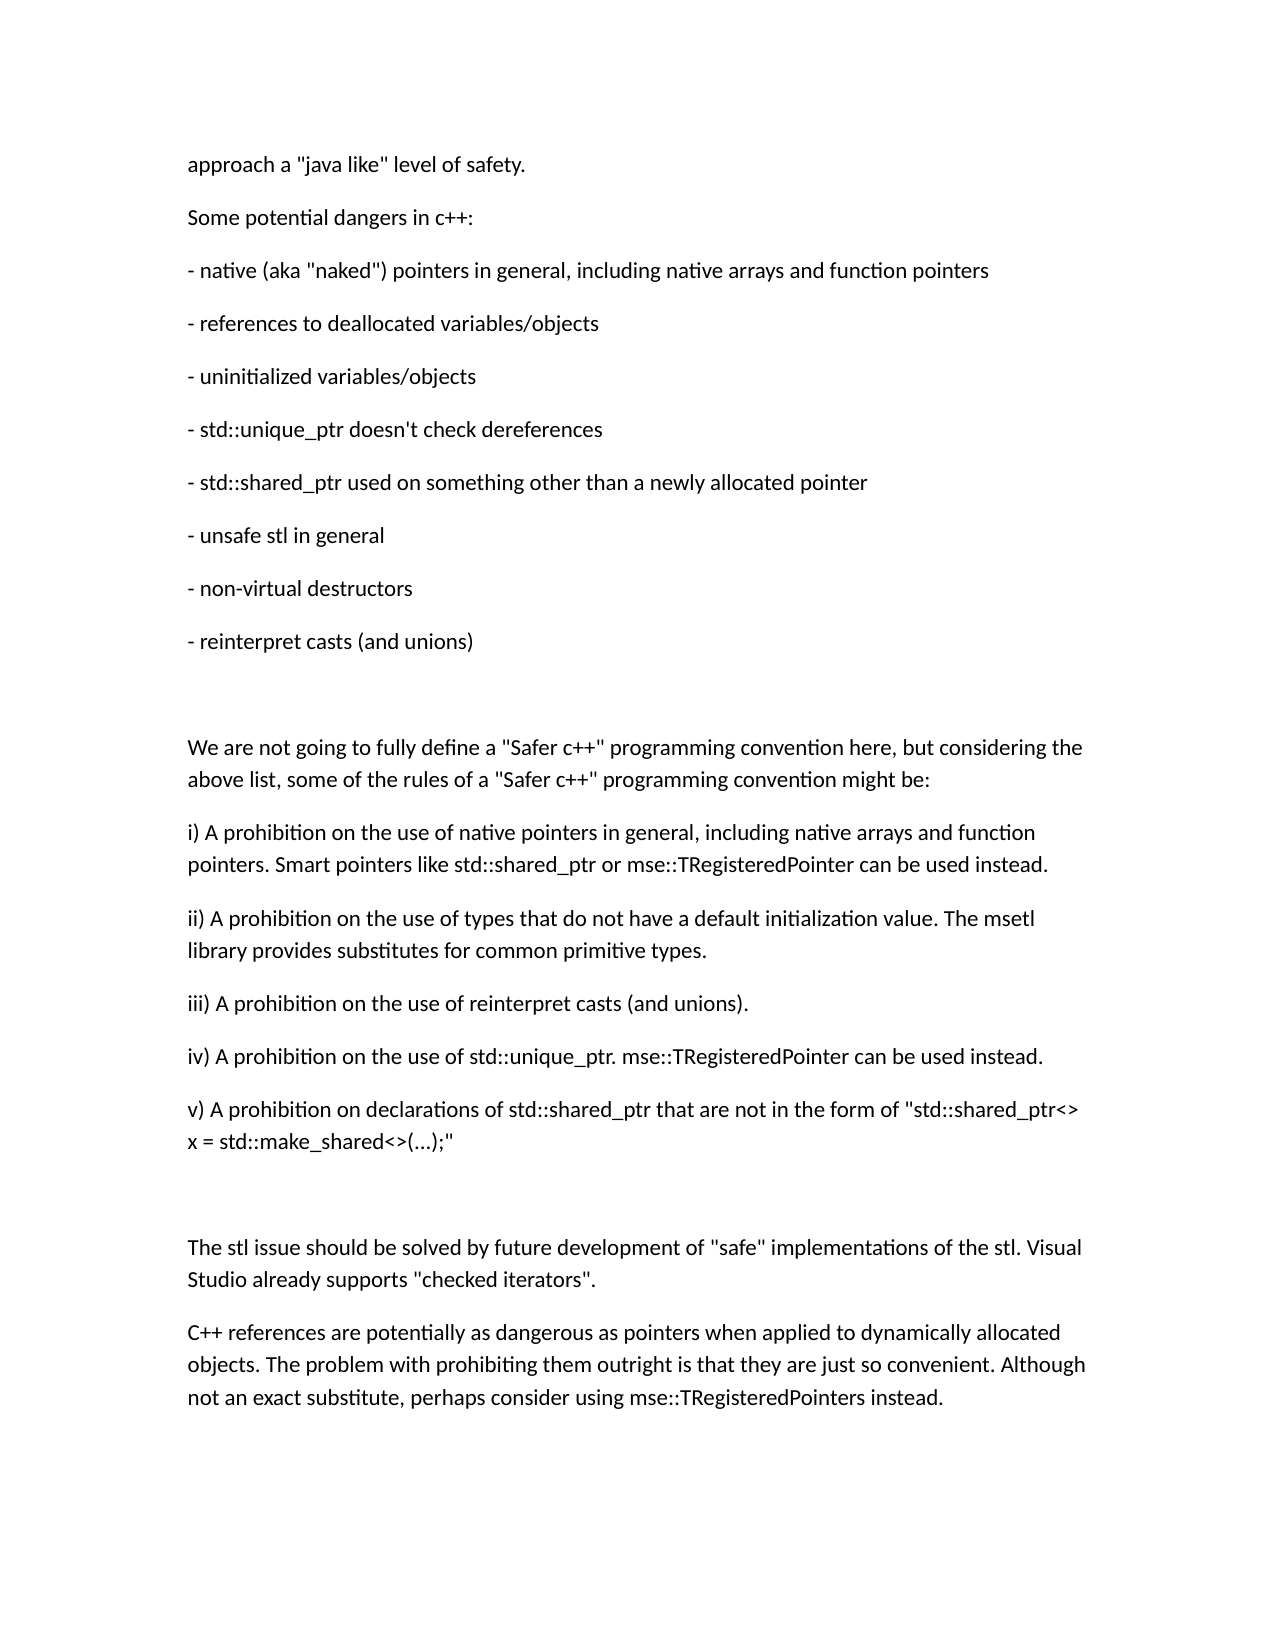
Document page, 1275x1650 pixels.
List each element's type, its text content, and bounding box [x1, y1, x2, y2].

text - std::shared_ptr used on something other than a newly allocated pointer [187, 468, 1087, 496]
text - non-virtual destructors [187, 574, 1087, 602]
text iv) A prohibition on the use of std::unique_ptr. mse::TRegisteredPointer can be used instead. [187, 1042, 1087, 1070]
text - uninitialized variables/objects [187, 362, 1087, 390]
text - std::unique_ptr doesn't check dereferences [187, 415, 1087, 443]
text - references to deallocated variables/objects [187, 309, 1087, 337]
text C++ references are potentially as dangerous as pointers when applied to dynamically allocated objects. The problem with prohibiting them outright is that they are just so convenient. Although not an exact substitute, perhaps consider using mse::TRegisteredPointers instead. [187, 1318, 1087, 1411]
text approach a "java like" level of safety. [187, 150, 1087, 178]
text i) A prohibition on the use of native pointers in general, including native arrays and function pointers. Smart pointers like std::shared_ptr or mse::TRegisteredPointer can be used instead. [187, 818, 1087, 879]
text iii) A prohibition on the use of reinterpret casts (and unions). [187, 989, 1087, 1017]
text v) A prohibition on declarations of std::shared_ptr that are not in the form of "std::shared_ptr<> x = std::make_shared<>(...);" [187, 1095, 1087, 1155]
text Some potential dangers in c++: [187, 203, 1087, 231]
text - reinterpret casts (and unions) [187, 627, 1087, 655]
text We are not going to fully define a "Safer c++" programming convention here, but considering the above list, some of the rules of a "Safer c++" programming convention might be: [187, 733, 1087, 793]
text ii) A prohibition on the use of types that do not have a default initialization value. The msetl library provides substitutes for common primitive types. [187, 904, 1087, 964]
text - native (aka "naked") pointers in general, including native arrays and function pointers [187, 256, 1087, 284]
text - unsafe stl in general [187, 521, 1087, 549]
text The stl issue should be solved by future development of "safe" implementations of the stl. Visual Studio already supports "checked iterators". [187, 1233, 1087, 1293]
